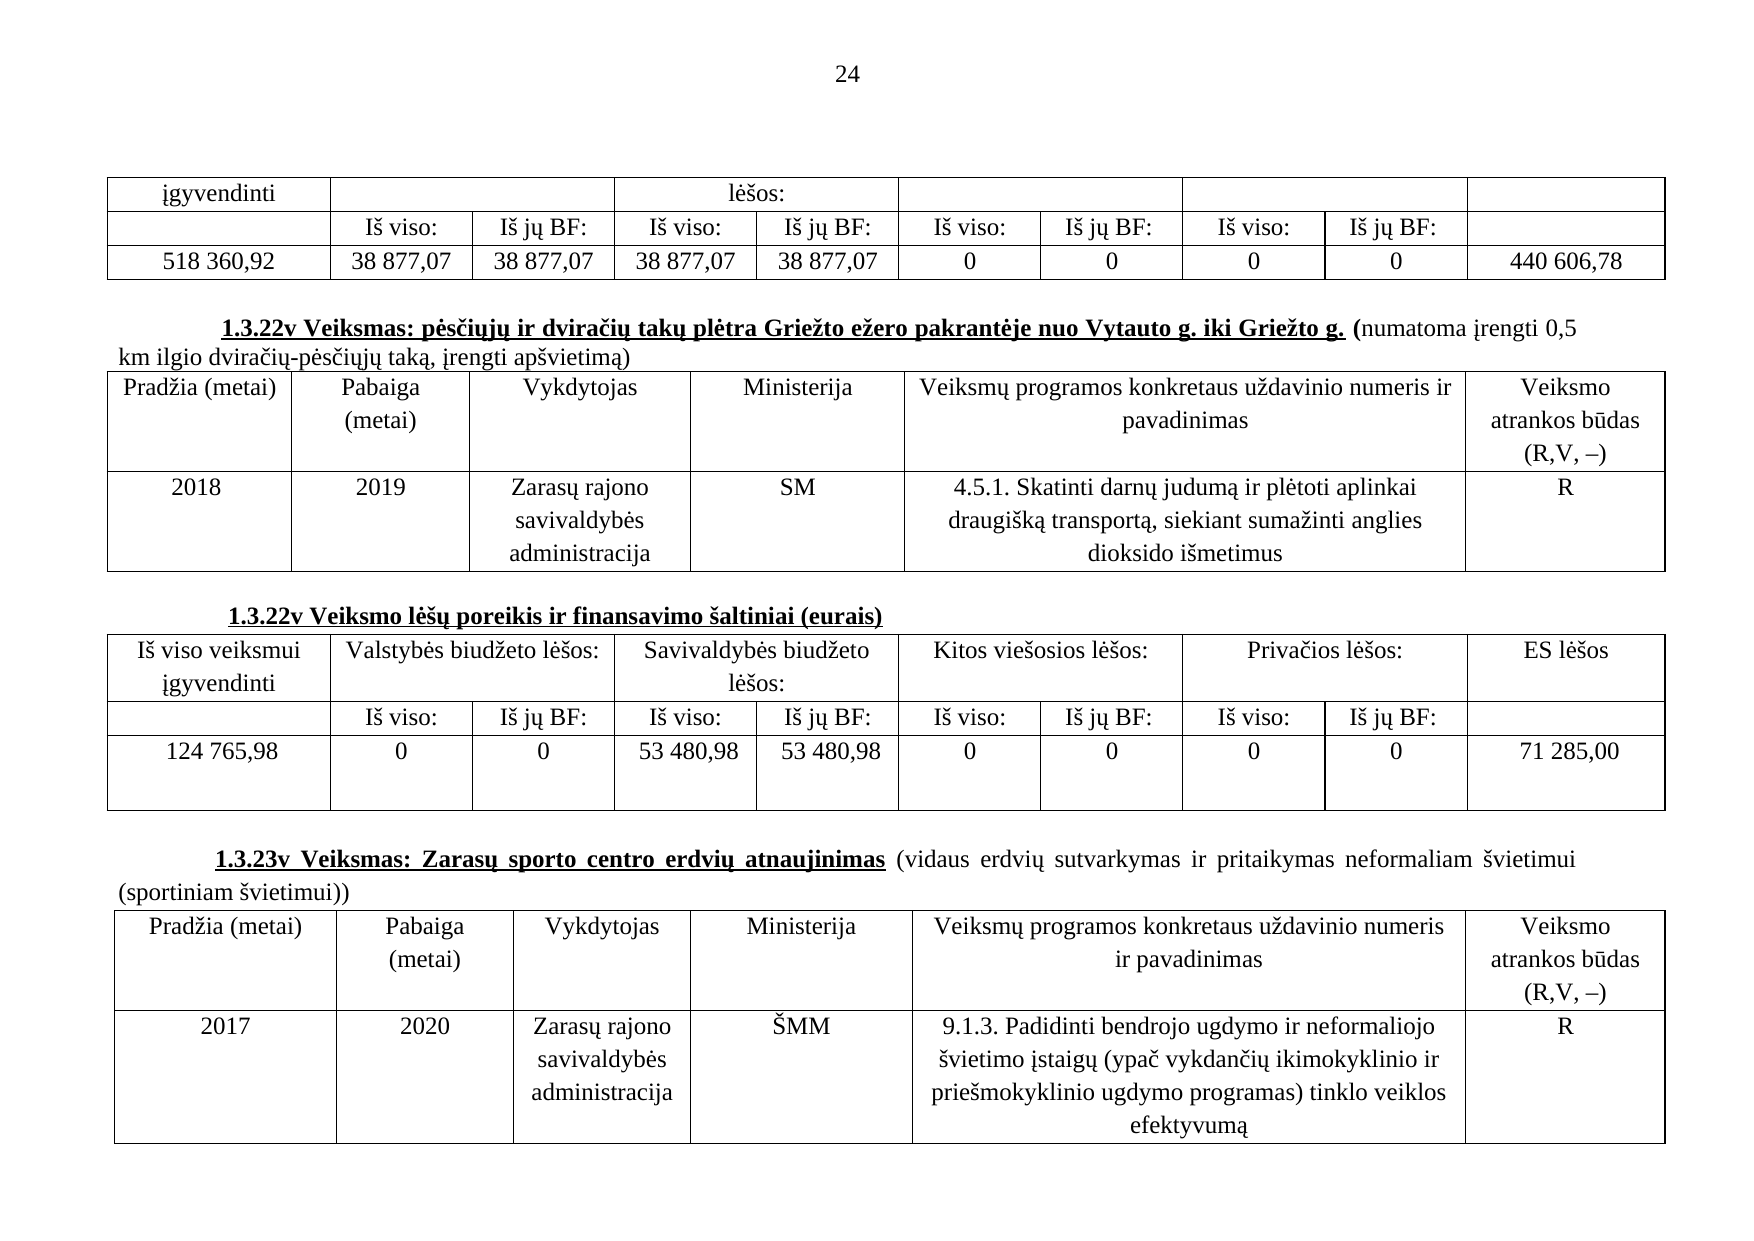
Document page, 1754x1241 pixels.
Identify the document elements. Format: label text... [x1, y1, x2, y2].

table_header Kitos viešosios lėšos: [899, 635, 1182, 701]
table_header Vykdytojas [514, 911, 690, 1010]
table_cell 4.5.1. Skatinti darnų judumą ir plėtoti aplinkai draugišką transportą, siekiant sumažinti anglies dioksido išmetimus [905, 472, 1465, 571]
table_header Pradžia (metai) [108, 372, 291, 471]
table_cell Iš jų BF: [473, 212, 614, 245]
table_header Pabaiga (metai) [337, 911, 513, 1010]
table_cell Iš viso: [899, 212, 1040, 245]
table_cell R [1466, 1011, 1664, 1143]
table_cell 0 [899, 736, 1040, 810]
table_header Ministerija [691, 372, 904, 471]
table_cell 38 877,07 [757, 246, 898, 279]
table_cell 0 [1326, 736, 1467, 810]
table_cell Iš jų BF: [1041, 212, 1182, 245]
text 1.3.22v Veiksmas: pėsčiųjų ir dviračių takų plėtra Griežto ežero pakrantėje nuo Vytauto g. iki Griežto g. (numatoma įrengti 0,5 km ilgio dviračių-pėsčiųjų taką, įrengti apšvietimą) [118, 313, 1577, 371]
table_header Savivaldybės biudžeto lėšos: [615, 635, 898, 701]
text 1.3.22v Veiksmo lėšų poreikis ir finansavimo šaltiniai (eurais) [118, 601, 1577, 630]
table_cell [1468, 212, 1664, 245]
table_cell Iš viso: [899, 702, 1040, 735]
table_cell 2018 [108, 472, 291, 571]
table_cell 0 [1041, 736, 1182, 810]
table_header Veiksmų programos konkretaus uždavinio numeris ir pavadinimas [905, 372, 1465, 471]
table_cell Zarasų rajono savivaldybės administracija [514, 1011, 690, 1143]
table_cell 0 [899, 246, 1040, 279]
table_cell Iš jų BF: [1326, 702, 1467, 735]
table_cell Iš jų BF: [757, 212, 898, 245]
table_cell Iš viso: [1183, 702, 1324, 735]
table_header Vykdytojas [470, 372, 690, 471]
table_cell 0 [1183, 246, 1324, 279]
table_cell Iš jų BF: [1326, 212, 1467, 245]
table_header Veiksmo atrankos būdas (R,V, –) [1466, 372, 1664, 471]
table_header [1183, 178, 1467, 211]
table_cell 0 [1183, 736, 1324, 810]
table_cell 53 480,98 [615, 736, 756, 810]
table_header Veiksmo atrankos būdas (R,V, –) [1466, 911, 1664, 1010]
table_cell 124 765,98 [108, 736, 330, 810]
table_cell 0 [1326, 246, 1467, 279]
table_cell 71 285,00 [1468, 736, 1664, 810]
table_cell Iš jų BF: [473, 702, 614, 735]
table_cell Iš viso: [615, 702, 756, 735]
table_header įgyvendinti [108, 178, 330, 211]
table_cell ŠMM [691, 1011, 912, 1143]
table_cell SM [691, 472, 904, 571]
table_header Pabaiga (metai) [292, 372, 469, 471]
table_cell 0 [331, 736, 472, 810]
table_cell 38 877,07 [331, 246, 472, 279]
table_cell Iš viso: [615, 212, 756, 245]
table_cell 9.1.3. Padidinti bendrojo ugdymo ir neformaliojo švietimo įstaigų (ypač vykdančių ikimokyklinio ir priešmokyklinio ugdymo programas) tinklo veiklos efektyvumą [913, 1011, 1465, 1143]
table_cell Iš viso: [1183, 212, 1324, 245]
table_header Ministerija [691, 911, 912, 1010]
table_cell 440 606,78 [1468, 246, 1664, 279]
table_cell R [1466, 472, 1664, 571]
table_cell Iš jų BF: [1041, 702, 1182, 735]
table_cell 38 877,07 [615, 246, 756, 279]
table_cell Zarasų rajono savivaldybės administracija [470, 472, 690, 571]
table_header Iš viso veiksmui įgyvendinti [108, 635, 330, 701]
table_header [331, 178, 614, 211]
table_cell Iš viso: [331, 212, 472, 245]
table_header Pradžia (metai) [115, 911, 336, 1010]
table_cell 2019 [292, 472, 469, 571]
table_cell 0 [1041, 246, 1182, 279]
table_cell 53 480,98 [757, 736, 898, 810]
table_cell 0 [473, 736, 614, 810]
table_cell 38 877,07 [473, 246, 614, 279]
table_header Privačios lėšos: [1183, 635, 1467, 701]
table_cell [1468, 702, 1664, 735]
table_cell 518 360,92 [108, 246, 330, 279]
table_cell Iš viso: [331, 702, 472, 735]
table_cell 2017 [115, 1011, 336, 1143]
table_header Veiksmų programos konkretaus uždavinio numeris ir pavadinimas [913, 911, 1465, 1010]
table_header [1468, 178, 1664, 211]
table_cell [108, 702, 330, 735]
table_cell Iš jų BF: [757, 702, 898, 735]
table_header [899, 178, 1182, 211]
table_header ES lėšos [1468, 635, 1664, 701]
table_cell 2020 [337, 1011, 513, 1143]
table_header Valstybės biudžeto lėšos: [331, 635, 614, 701]
table_cell [108, 212, 330, 245]
text 1.3.23v Veiksmas: Zarasų sporto centro erdvių atnaujinimas (vidaus erdvių sutvarkymas ir pritaikymas neformaliam švietimui (sportiniam švietimui)) [118, 844, 1577, 906]
table_header lėšos: [615, 178, 898, 211]
